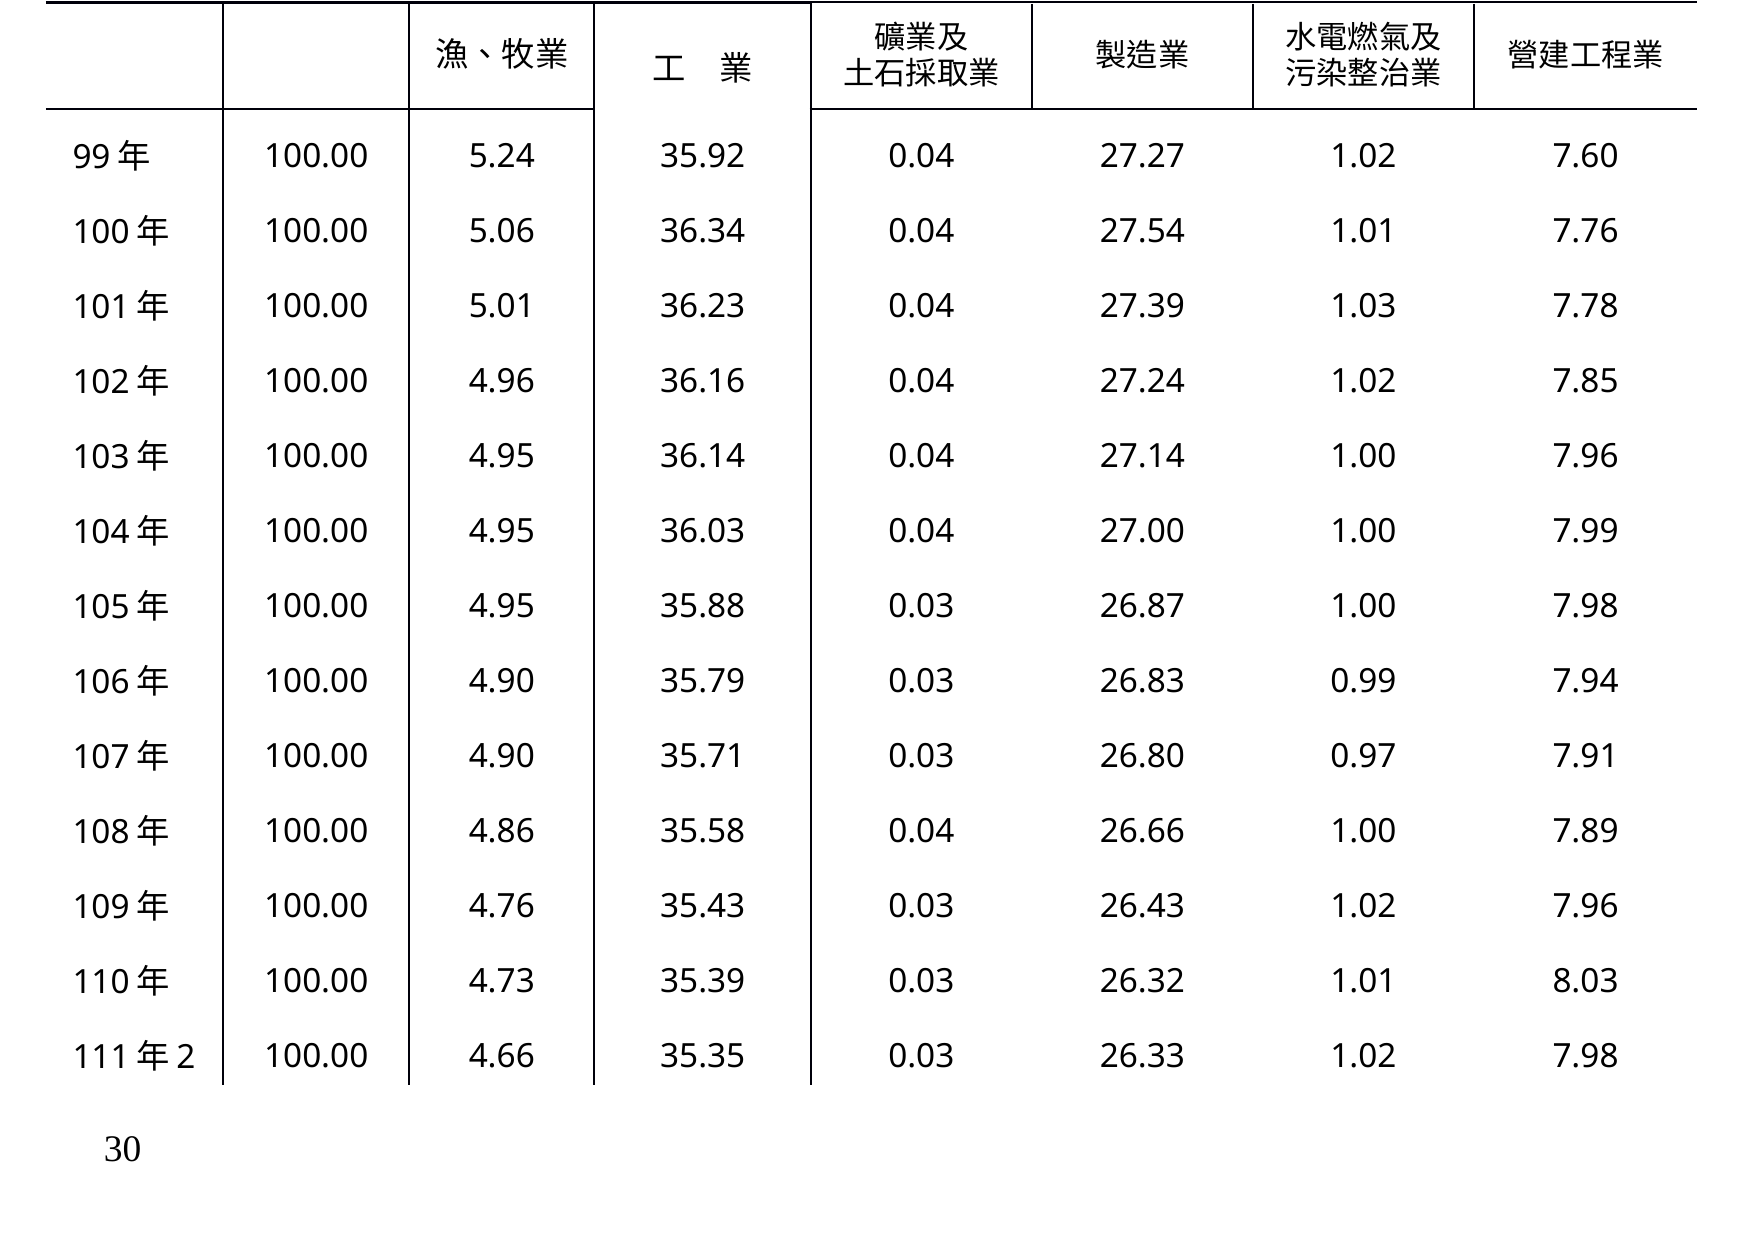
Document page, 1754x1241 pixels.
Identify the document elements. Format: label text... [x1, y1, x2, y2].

table_cell 26.83 [1032, 635, 1253, 710]
table_cell 101年 [46, 260, 222, 335]
table_cell 0.04 [812, 185, 1032, 260]
table_cell 107年 [46, 710, 222, 785]
table_cell 4.95 [410, 560, 593, 635]
table_cell 100年 [46, 185, 222, 260]
table_cell 1.02 [1253, 335, 1474, 410]
table_cell 35.92 [595, 108, 810, 185]
table_cell 35.88 [595, 560, 810, 635]
table_cell 7.91 [1474, 710, 1697, 785]
table_cell 0.04 [812, 485, 1032, 560]
table_cell 100.00 [224, 260, 408, 335]
table_cell 1.01 [1253, 185, 1474, 260]
table_cell 100.00 [224, 710, 408, 785]
table_cell 100.00 [224, 410, 408, 485]
table_cell 27.24 [1032, 335, 1253, 410]
table_cell 1.00 [1253, 785, 1474, 860]
table_cell 營建工程業 [1475, 3, 1697, 108]
table_cell 7.76 [1474, 185, 1697, 260]
table_cell 106年 [46, 635, 222, 710]
table_cell 102年 [46, 335, 222, 410]
table_cell 4.95 [410, 410, 593, 485]
table_cell 27.27 [1032, 110, 1253, 185]
table_cell 1.00 [1253, 410, 1474, 485]
table_cell 111年2 [46, 1010, 222, 1085]
table_cell 100.00 [224, 110, 408, 185]
table_cell 7.99 [1474, 485, 1697, 560]
table_cell 7.98 [1474, 560, 1697, 635]
table_cell 27.54 [1032, 185, 1253, 260]
table_cell 35.39 [595, 935, 810, 1010]
table_cell 27.14 [1032, 410, 1253, 485]
table_cell 35.71 [595, 710, 810, 785]
table_cell 1.01 [1253, 935, 1474, 1010]
table_cell 26.43 [1032, 860, 1253, 935]
table_cell 0.03 [812, 710, 1032, 785]
table_cell 100.00 [224, 1010, 408, 1085]
table_cell 100.00 [224, 485, 408, 560]
table_cell 100.00 [224, 860, 408, 935]
table_cell 製造業 [1033, 3, 1253, 108]
table_cell 100.00 [224, 785, 408, 860]
table_cell 26.32 [1032, 935, 1253, 1010]
table_cell 0.99 [1253, 635, 1474, 710]
table_cell 1.02 [1253, 860, 1474, 935]
table_cell 水電燃氣及 污染整治業 [1254, 3, 1474, 108]
table_cell 0.04 [812, 410, 1032, 485]
table_cell 7.96 [1474, 410, 1697, 485]
table_cell 109年 [46, 860, 222, 935]
table_cell 7.94 [1474, 635, 1697, 710]
table_cell 0.04 [812, 335, 1032, 410]
table_cell 1.00 [1253, 485, 1474, 560]
table_cell 4.73 [410, 935, 593, 1010]
table_cell 36.23 [595, 260, 810, 335]
table_cell 0.04 [812, 785, 1032, 860]
table_cell 4.76 [410, 860, 593, 935]
table_cell 0.03 [812, 860, 1032, 935]
table_cell 1.02 [1253, 110, 1474, 185]
table_cell 35.35 [595, 1010, 810, 1085]
table_cell 8.03 [1474, 935, 1697, 1010]
table_cell 100.00 [224, 185, 408, 260]
table_cell 108年 [46, 785, 222, 860]
table_cell 5.06 [410, 185, 593, 260]
table_cell 0.04 [812, 110, 1032, 185]
table_cell 35.79 [595, 635, 810, 710]
table_cell 36.34 [595, 185, 810, 260]
table_cell 26.87 [1032, 560, 1253, 635]
table_cell 100.00 [224, 560, 408, 635]
table_cell 7.85 [1474, 335, 1697, 410]
table_cell 0.03 [812, 1010, 1032, 1085]
table_cell 1.02 [1253, 1010, 1474, 1085]
table_cell 4.66 [410, 1010, 593, 1085]
table_cell 27.00 [1032, 485, 1253, 560]
table_cell 7.78 [1474, 260, 1697, 335]
table_header [224, 4, 408, 108]
table_cell 0.03 [812, 635, 1032, 710]
table_cell 4.96 [410, 335, 593, 410]
table_cell 5.24 [410, 110, 593, 185]
table_cell 100.00 [224, 935, 408, 1010]
table_cell 0.04 [812, 260, 1032, 335]
table_cell 35.43 [595, 860, 810, 935]
table_cell 礦業及 土石採取業 [812, 3, 1032, 108]
table_cell 99年 [46, 110, 222, 185]
table_cell 7.89 [1474, 785, 1697, 860]
table_cell 103年 [46, 410, 222, 485]
table_cell 4.90 [410, 635, 593, 710]
table_cell 4.95 [410, 485, 593, 560]
table_cell 36.14 [595, 410, 810, 485]
table_cell 104年 [46, 485, 222, 560]
table_cell 1.00 [1253, 560, 1474, 635]
table_cell 7.98 [1474, 1010, 1697, 1085]
table_cell 1.03 [1253, 260, 1474, 335]
table_cell 5.01 [410, 260, 593, 335]
table_header [46, 4, 222, 108]
table_cell 0.03 [812, 560, 1032, 635]
table_cell 26.66 [1032, 785, 1253, 860]
table_header 工 業 [595, 4, 810, 108]
table_header 漁、牧業 [410, 4, 593, 108]
table_cell 36.16 [595, 335, 810, 410]
table_cell 100.00 [224, 335, 408, 410]
table_cell 36.03 [595, 485, 810, 560]
table_cell 100.00 [224, 635, 408, 710]
table_cell 0.97 [1253, 710, 1474, 785]
table_cell 26.80 [1032, 710, 1253, 785]
table_cell 35.58 [595, 785, 810, 860]
table_cell 4.90 [410, 710, 593, 785]
table_cell 27.39 [1032, 260, 1253, 335]
table_cell 4.86 [410, 785, 593, 860]
table_cell 110年 [46, 935, 222, 1010]
table_cell 105年 [46, 560, 222, 635]
table_cell 26.33 [1032, 1010, 1253, 1085]
table_cell 7.96 [1474, 860, 1697, 935]
table_cell 0.03 [812, 935, 1032, 1010]
table_cell 7.60 [1474, 110, 1697, 185]
